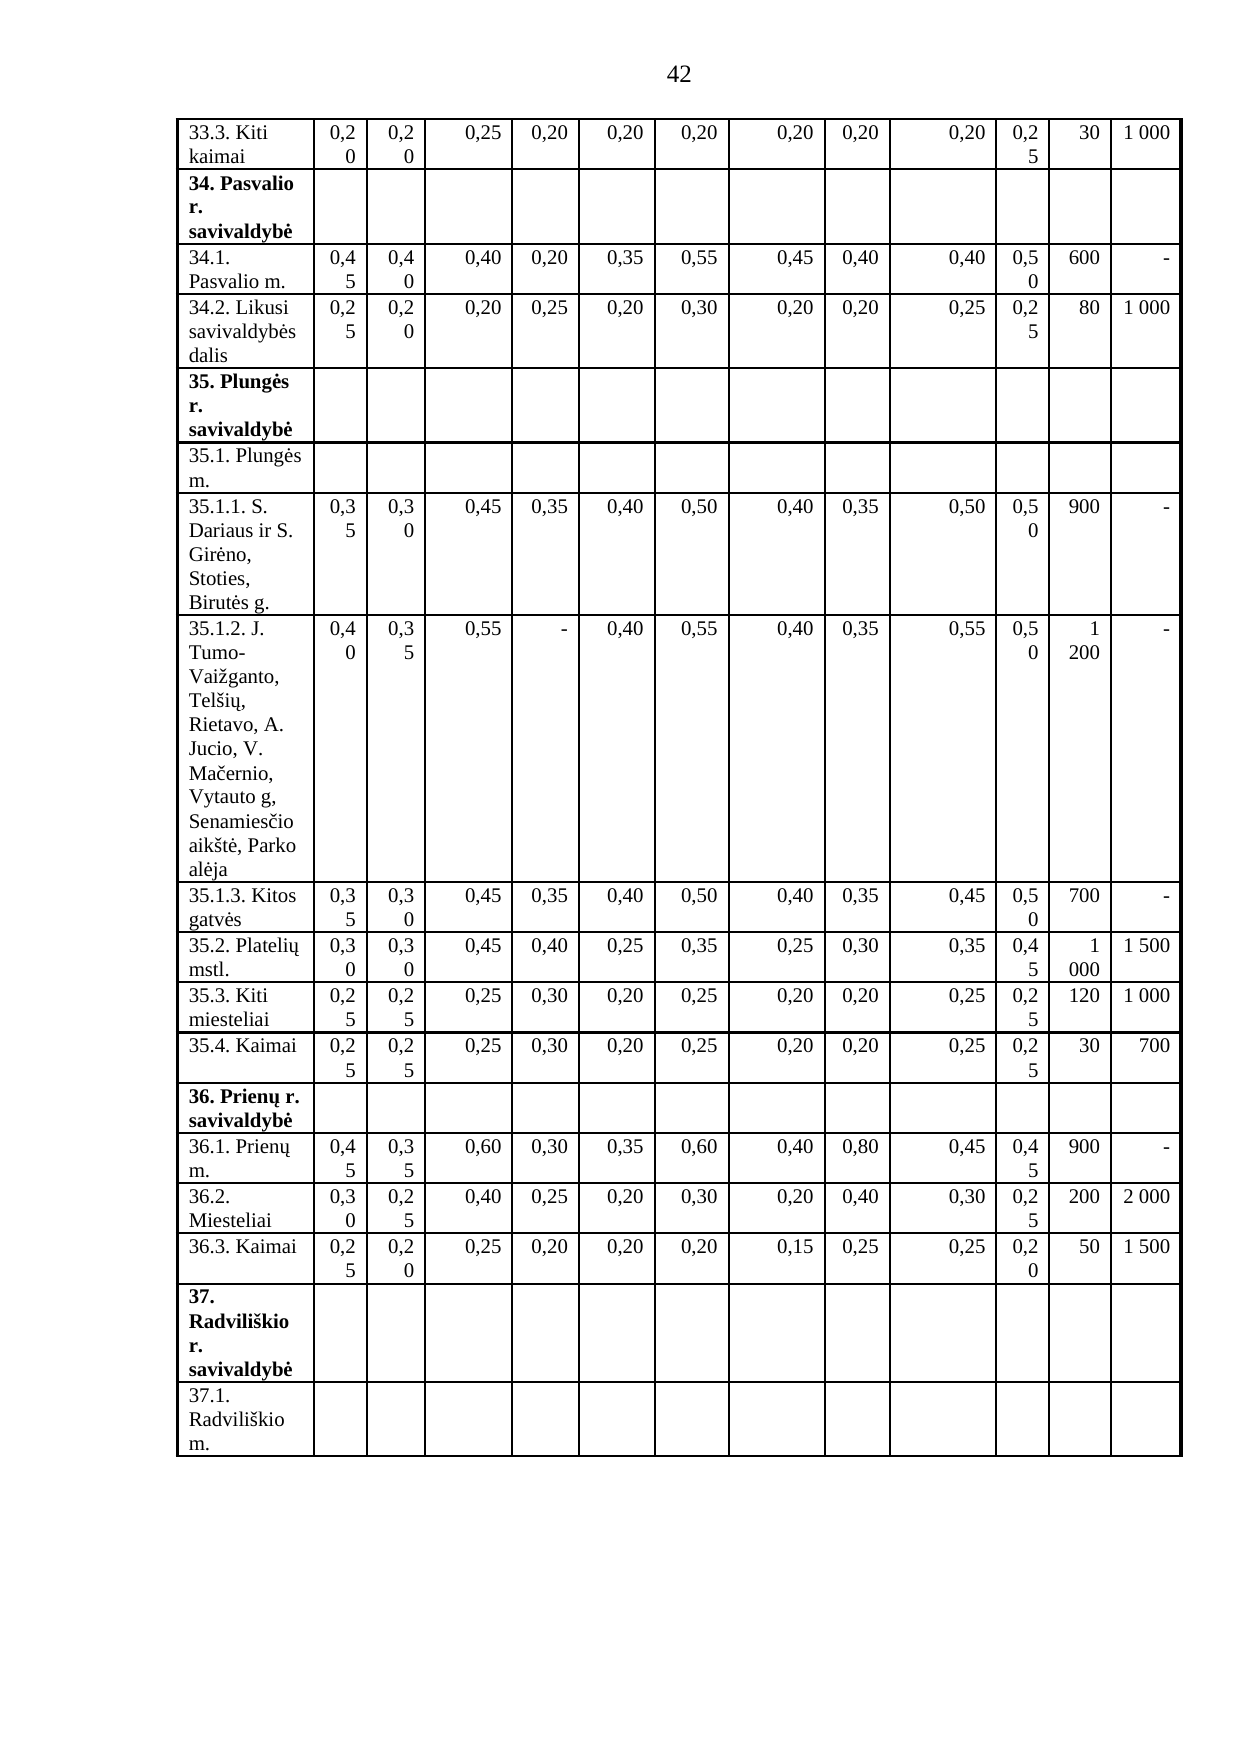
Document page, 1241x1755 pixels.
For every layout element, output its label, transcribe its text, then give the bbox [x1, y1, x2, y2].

table_cell 34.2. Likusi savivaldybės dalis [179, 295, 313, 367]
table_cell [513, 369, 578, 441]
table_cell 0,25 [891, 1034, 995, 1082]
table_cell [580, 1285, 654, 1381]
table_cell 0,80 [826, 1134, 889, 1182]
table_cell 0,45 [891, 883, 995, 931]
table_cell 120 [1050, 983, 1110, 1031]
table_cell 0,35 [580, 1134, 654, 1182]
table_cell 35.2. Platelių mstl. [179, 933, 313, 981]
table_cell [730, 369, 824, 441]
table_cell [826, 444, 889, 492]
table_cell [730, 1084, 824, 1132]
table_cell [580, 444, 654, 492]
table_cell [656, 1084, 728, 1132]
table_cell 0,20 [826, 983, 889, 1031]
table_cell [368, 444, 424, 492]
table_cell 0,20 [580, 1184, 654, 1232]
table_cell [513, 444, 578, 492]
table_cell 0,25 [997, 983, 1048, 1031]
table_cell 0,20 [513, 1234, 578, 1282]
table_cell [997, 1285, 1048, 1381]
table_cell [315, 1285, 366, 1381]
table_cell [1112, 1383, 1179, 1455]
table_cell 0,40 [891, 245, 995, 293]
table_cell 0,20 [997, 1234, 1048, 1282]
table_cell 0,45 [426, 883, 511, 931]
table_cell [997, 1084, 1048, 1132]
table_cell 0,40 [826, 1184, 889, 1232]
table_cell 0,30 [513, 983, 578, 1031]
table_cell 1 500 [1112, 933, 1179, 981]
table_cell 1 200 [1050, 616, 1110, 881]
table_cell 0,60 [426, 1134, 511, 1182]
table_cell [315, 170, 366, 243]
table_cell 0,45 [997, 1134, 1048, 1182]
table_cell [997, 369, 1048, 441]
table_cell 0,45 [315, 245, 366, 293]
table_cell 0,35 [826, 883, 889, 931]
table_cell [730, 1383, 824, 1455]
table_cell 0,35 [513, 494, 578, 614]
table_cell 0,40 [513, 933, 578, 981]
table_cell 0,25 [580, 933, 654, 981]
table_cell 0,40 [730, 616, 824, 881]
table_cell 0,25 [891, 295, 995, 367]
table_cell [656, 369, 728, 441]
table_cell 0,20 [580, 295, 654, 367]
table_cell [891, 1084, 995, 1132]
table_cell 0,40 [426, 245, 511, 293]
table_cell 0,15 [730, 1234, 824, 1282]
table_cell 0,20 [580, 1234, 654, 1282]
table_cell 0,35 [656, 933, 728, 981]
table_cell 0,25 [315, 983, 366, 1031]
table_cell 0,50 [997, 245, 1048, 293]
table_cell [997, 1383, 1048, 1455]
table_cell [368, 369, 424, 441]
table_cell 0,20 [730, 1034, 824, 1082]
table_cell 900 [1050, 494, 1110, 614]
table_cell [826, 1383, 889, 1455]
table_cell 0,20 [730, 1184, 824, 1232]
table_cell [513, 170, 578, 243]
table_cell 0,50 [997, 616, 1048, 881]
table_cell [368, 1285, 424, 1381]
table_cell 80 [1050, 295, 1110, 367]
table_cell 0,25 [368, 1034, 424, 1082]
table_cell 0,40 [730, 883, 824, 931]
table_cell 0,25 [730, 933, 824, 981]
table_cell [997, 444, 1048, 492]
table_cell 0,50 [997, 883, 1048, 931]
table_cell 0,20 [826, 1034, 889, 1082]
table_cell [826, 369, 889, 441]
table_cell 1 000 [1050, 933, 1110, 981]
table_cell 0,20 [826, 120, 889, 168]
table_cell 0,40 [730, 1134, 824, 1182]
table_cell 36.2. Miesteliai [179, 1184, 313, 1232]
table_cell 0,25 [315, 1234, 366, 1282]
table_cell 34. Pasvalio r. savivaldybė [179, 170, 313, 243]
table_cell 0,60 [656, 1134, 728, 1182]
table_cell 0,25 [426, 120, 511, 168]
table_cell 0,25 [426, 983, 511, 1031]
table_cell 0,20 [826, 295, 889, 367]
table_cell 0,35 [826, 494, 889, 614]
table_cell - [1112, 1134, 1179, 1182]
table_cell 0,30 [315, 1184, 366, 1232]
table_cell [826, 1084, 889, 1132]
table_cell 0,25 [656, 983, 728, 1031]
table_cell 0,35 [315, 883, 366, 931]
table_cell 0,25 [891, 1234, 995, 1282]
table_cell 200 [1050, 1184, 1110, 1232]
table_cell 0,40 [730, 494, 824, 614]
table_cell 0,55 [891, 616, 995, 881]
table_cell 0,20 [580, 983, 654, 1031]
table_cell 0,20 [730, 120, 824, 168]
table_cell [891, 444, 995, 492]
table_cell [580, 369, 654, 441]
table_cell 0,20 [580, 120, 654, 168]
table_cell 0,25 [997, 120, 1048, 168]
table_cell 0,25 [426, 1034, 511, 1082]
table_cell 0,20 [513, 120, 578, 168]
table_cell 0,35 [580, 245, 654, 293]
table_cell 2 000 [1112, 1184, 1179, 1232]
table_cell 0,25 [997, 1034, 1048, 1082]
table_cell 0,45 [997, 933, 1048, 981]
table_cell - [1112, 245, 1179, 293]
table_cell 0,40 [315, 616, 366, 881]
table_cell [891, 369, 995, 441]
table_cell 0,40 [580, 883, 654, 931]
table_cell [426, 369, 511, 441]
table_cell 1 500 [1112, 1234, 1179, 1282]
table_cell 0,30 [368, 494, 424, 614]
table_cell 0,20 [656, 1234, 728, 1282]
table_cell 0,20 [368, 1234, 424, 1282]
table_cell 0,30 [315, 933, 366, 981]
table_cell 0,40 [426, 1184, 511, 1232]
table_cell [368, 1383, 424, 1455]
table_cell 30 [1050, 1034, 1110, 1082]
table_cell 50 [1050, 1234, 1110, 1282]
table_cell [580, 1383, 654, 1455]
table_cell 0,25 [368, 1184, 424, 1232]
table_cell 0,45 [730, 245, 824, 293]
table_cell [1112, 1084, 1179, 1132]
table_cell 0,20 [426, 295, 511, 367]
table_cell 37. Radviliškio r. savivaldybė [179, 1285, 313, 1381]
table_cell 0,30 [513, 1034, 578, 1082]
table_cell 0,55 [656, 616, 728, 881]
table_cell - [1112, 883, 1179, 931]
table_cell 600 [1050, 245, 1110, 293]
table_cell [730, 170, 824, 243]
table_cell 33.3. Kiti kaimai [179, 120, 313, 168]
table_cell [1112, 369, 1179, 441]
table_cell - [513, 616, 578, 881]
table_cell 0,25 [426, 1234, 511, 1282]
table_cell [426, 444, 511, 492]
table_cell [1050, 1285, 1110, 1381]
table_cell 36. Prienų r. savivaldybė [179, 1084, 313, 1132]
table_cell [656, 170, 728, 243]
table_cell [1050, 170, 1110, 243]
table_cell 0,20 [368, 120, 424, 168]
table_cell [426, 1285, 511, 1381]
table_cell [1050, 1084, 1110, 1132]
table_cell [891, 1285, 995, 1381]
table_cell 35.3. Kiti miesteliai [179, 983, 313, 1031]
table_cell 35.1.3. Kitos gatvės [179, 883, 313, 931]
table_cell 0,30 [368, 933, 424, 981]
table_cell [315, 1084, 366, 1132]
table_cell 0,30 [656, 1184, 728, 1232]
table_cell [426, 1084, 511, 1132]
table_cell 0,25 [513, 1184, 578, 1232]
table_cell [368, 1084, 424, 1132]
table_cell 0,35 [826, 616, 889, 881]
table_cell 1 000 [1112, 120, 1179, 168]
table_cell 0,30 [656, 295, 728, 367]
table_cell 0,30 [513, 1134, 578, 1182]
table_cell 0,40 [826, 245, 889, 293]
table_cell 0,45 [315, 1134, 366, 1182]
table_cell 0,20 [730, 295, 824, 367]
table_cell [580, 1084, 654, 1132]
table_cell [426, 170, 511, 243]
table_cell 900 [1050, 1134, 1110, 1182]
table_cell [656, 444, 728, 492]
table_cell 35. Plungės r. savivaldybė [179, 369, 313, 441]
table_cell 35.1. Plungės m. [179, 444, 313, 492]
table_cell 0,50 [891, 494, 995, 614]
table_cell 35.1.1. S. Dariaus ir S. Girėno, Stoties, Birutės g. [179, 494, 313, 614]
table_cell 0,25 [826, 1234, 889, 1282]
table_cell - [1112, 494, 1179, 614]
table_cell 0,45 [891, 1134, 995, 1182]
table_cell 0,35 [315, 494, 366, 614]
table_cell 1 000 [1112, 295, 1179, 367]
table_cell [1050, 369, 1110, 441]
table_cell 0,45 [426, 494, 511, 614]
table_cell 0,25 [513, 295, 578, 367]
table_cell 0,20 [315, 120, 366, 168]
table_cell 30 [1050, 120, 1110, 168]
table_cell [1050, 1383, 1110, 1455]
table_cell [368, 170, 424, 243]
table_cell [315, 1383, 366, 1455]
table_cell 0,20 [368, 295, 424, 367]
table_cell 0,35 [891, 933, 995, 981]
table_cell 0,35 [368, 616, 424, 881]
table_cell [513, 1084, 578, 1132]
table_cell [891, 170, 995, 243]
table_cell 0,25 [656, 1034, 728, 1082]
table_cell [513, 1383, 578, 1455]
table_cell [730, 1285, 824, 1381]
table_cell [1050, 444, 1110, 492]
table_cell 0,50 [656, 494, 728, 614]
table_cell [426, 1383, 511, 1455]
table_cell 0,30 [368, 883, 424, 931]
table_cell 0,55 [656, 245, 728, 293]
table_cell 0,20 [891, 120, 995, 168]
table_cell [1112, 170, 1179, 243]
table_cell 36.1. Prienų m. [179, 1134, 313, 1182]
table_cell 0,25 [368, 983, 424, 1031]
table_cell 0,35 [513, 883, 578, 931]
table_cell 0,45 [426, 933, 511, 981]
table_cell 0,30 [826, 933, 889, 981]
table_cell [513, 1285, 578, 1381]
table_cell 0,35 [368, 1134, 424, 1182]
table_cell 0,25 [891, 983, 995, 1031]
table_cell 0,25 [315, 295, 366, 367]
table_cell 700 [1112, 1034, 1179, 1082]
table_cell 34.1. Pasvalio m. [179, 245, 313, 293]
table_cell 37.1. Radviliškio m. [179, 1383, 313, 1455]
table_cell 0,25 [997, 295, 1048, 367]
table_cell 0,20 [730, 983, 824, 1031]
table_cell 35.1.2. J. Tumo-Vaižganto, Telšių, Rietavo, A. Jucio, V. Mačernio, Vytauto g, Senamiesčio aikštė, Parko alėja [179, 616, 313, 881]
table_cell 0,50 [656, 883, 728, 931]
table_cell 0,25 [315, 1034, 366, 1082]
table_cell 0,40 [368, 245, 424, 293]
table_cell 0,20 [656, 120, 728, 168]
table_cell [580, 170, 654, 243]
table_cell [891, 1383, 995, 1455]
table_cell - [1112, 616, 1179, 881]
table_cell 0,20 [513, 245, 578, 293]
table_cell [826, 170, 889, 243]
table_cell 700 [1050, 883, 1110, 931]
table_cell [656, 1383, 728, 1455]
table_cell [656, 1285, 728, 1381]
table_cell 0,50 [997, 494, 1048, 614]
table_cell 0,30 [891, 1184, 995, 1232]
table_cell [730, 444, 824, 492]
table_cell 1 000 [1112, 983, 1179, 1031]
table_cell 0,55 [426, 616, 511, 881]
table_cell 0,40 [580, 616, 654, 881]
table_cell 35.4. Kaimai [179, 1034, 313, 1082]
table_cell 36.3. Kaimai [179, 1234, 313, 1282]
table_cell [315, 444, 366, 492]
table_cell 0,20 [580, 1034, 654, 1082]
table_cell [1112, 1285, 1179, 1381]
table_cell [315, 369, 366, 441]
table_cell [1112, 444, 1179, 492]
table_cell 0,25 [997, 1184, 1048, 1232]
table_cell 0,40 [580, 494, 654, 614]
table_cell [997, 170, 1048, 243]
table_cell [826, 1285, 889, 1381]
